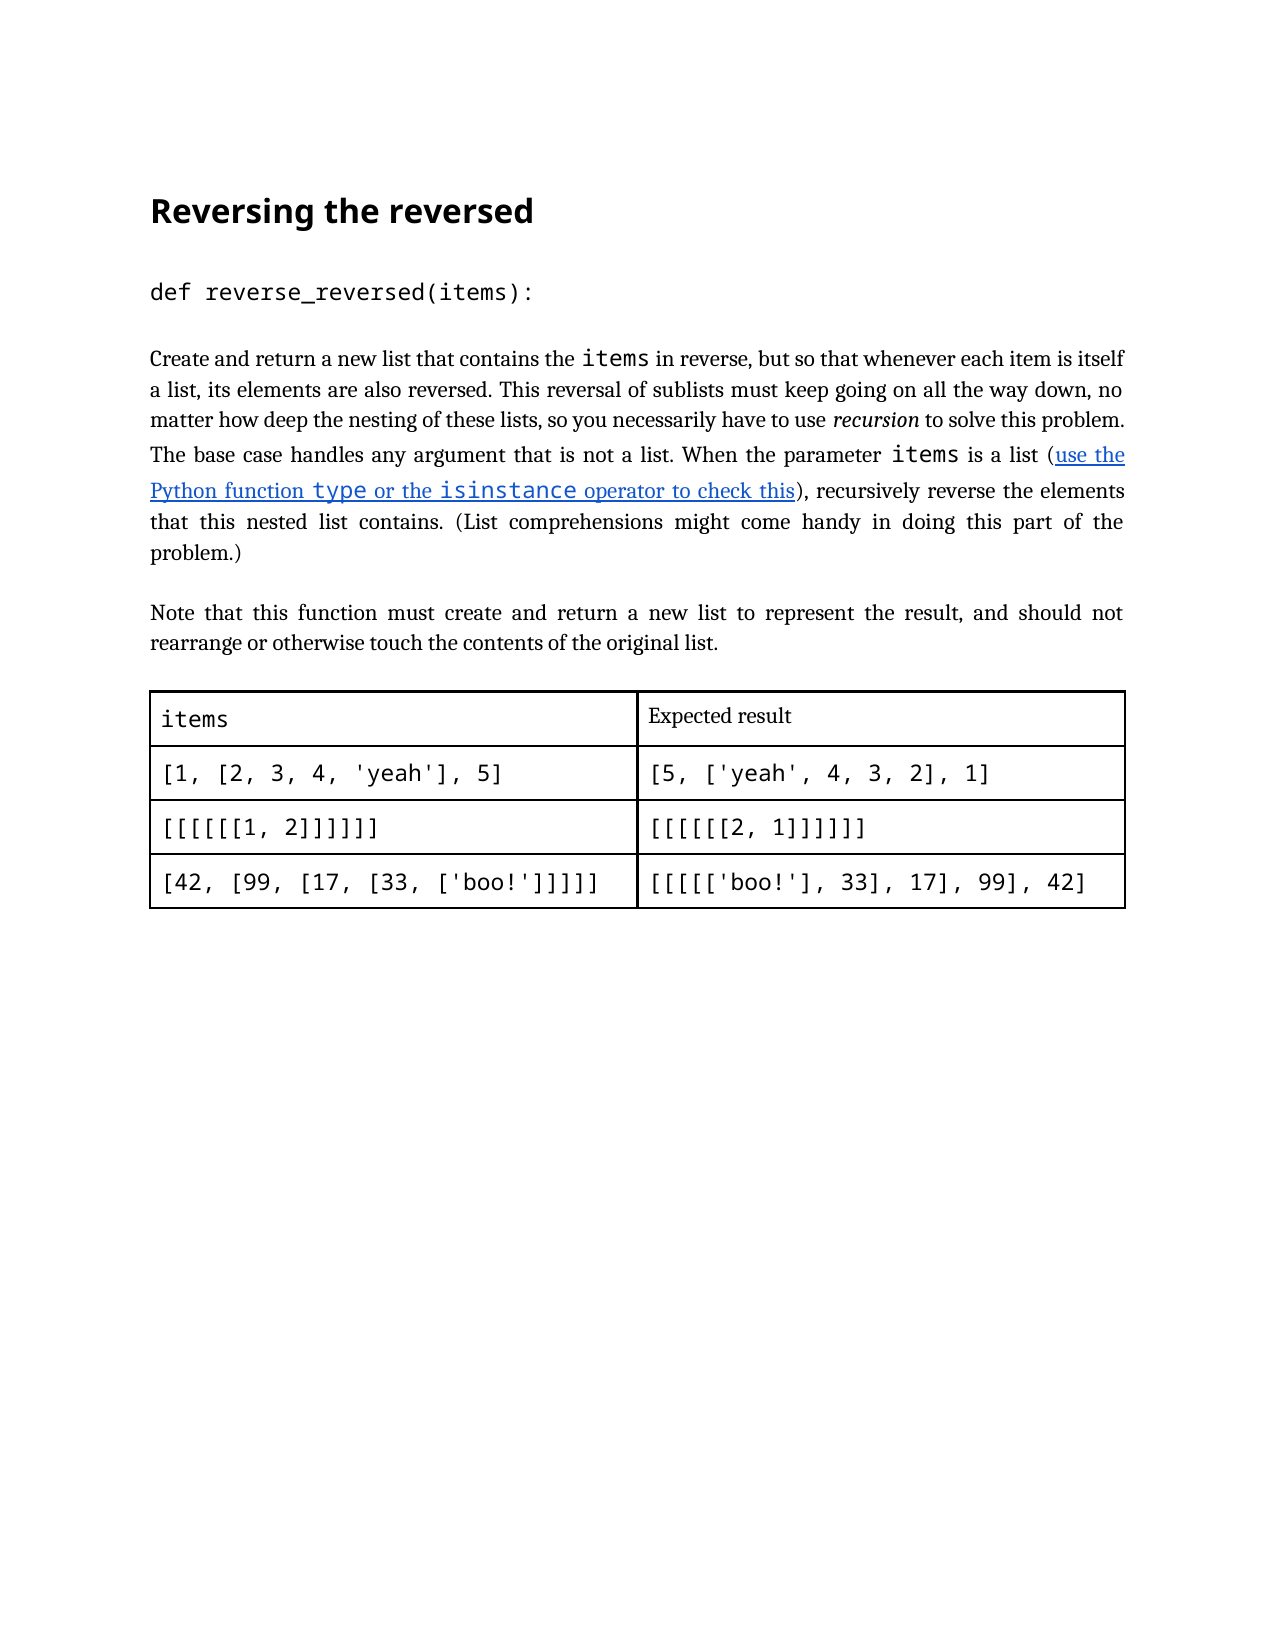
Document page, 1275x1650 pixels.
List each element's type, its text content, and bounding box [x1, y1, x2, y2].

text Create and return a new list that contains the items in reverse, but so that whenever each item is itself a list, its elements are also reversed. This reversal of sublists must keep going on all the way down, no matter how deep the nesting of these lists, so you necessarily have to use recursion to solve this problem. The base case handles any argument that is not a list. When the parameter items is a list (use the Python function type or the isinstance operator to check this), recursively reverse the elements that this nested list contains. (List comprehensions might come handy in doing this part of the problem.) [150, 342, 1125, 566]
table_header Expected result [639, 693, 1124, 744]
table_cell [1, [2, 3, 4, 'yeah'], 5] [151, 747, 636, 799]
table_cell [[[[[[1, 2]]]]]] [151, 801, 636, 853]
table_header items [151, 693, 636, 744]
table_cell [[[[[[2, 1]]]]]] [639, 801, 1124, 853]
text def reverse_reversed(items): [150, 276, 1125, 307]
table_cell [5, ['yeah', 4, 3, 2], 1] [639, 747, 1124, 799]
table_cell [42, [99, [17, [33, ['boo!']]]]] [151, 855, 636, 907]
text Note that this function must create and return a new list to represent the result, and should not rearrange or otherwise touch the contents of the original list. [150, 600, 1125, 656]
subtitle Reversing the reversed [150, 187, 1125, 233]
table_cell [[[[['boo!'], 33], 17], 99], 42] [639, 855, 1124, 907]
